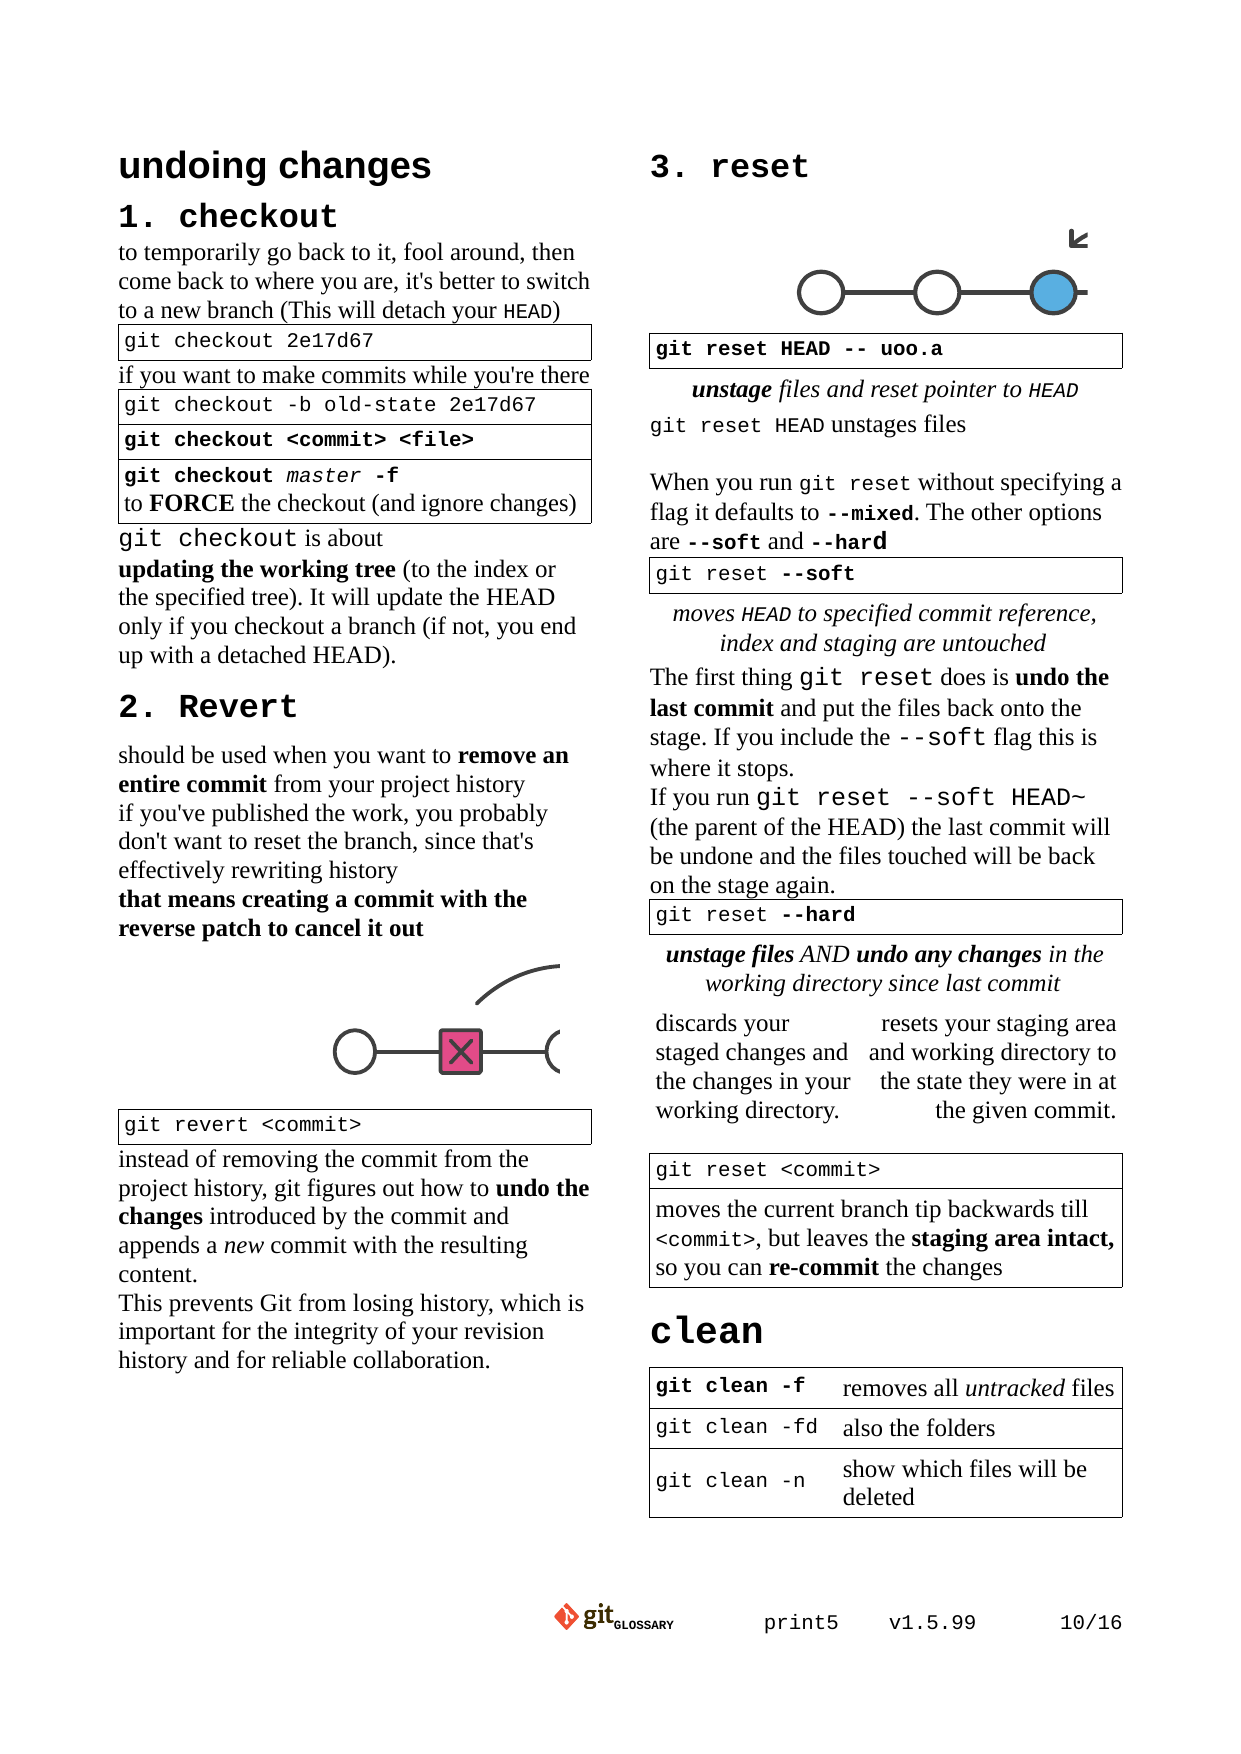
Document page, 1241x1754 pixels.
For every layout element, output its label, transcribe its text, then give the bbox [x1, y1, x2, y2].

text git checkout is about [118, 524, 591, 554]
table_cell discards your staged changes and the changes in your working directory. [650, 1003, 858, 1129]
text If you run git reset --soft HEAD~ (the parent of the HEAD) the last commit will be undone and the files touched will be back on the stage again. [649, 782, 1122, 899]
text should be used when you want to remove an entire commit from your project history [118, 740, 591, 798]
text git reset HEAD unstages files [649, 409, 1122, 438]
table_header git clean -f [650, 1368, 837, 1407]
text to temporarily go back to it, fool around, then come back to where you are, it's better to switch to a new branch (This will detach your HEAD) [118, 237, 591, 324]
subtitle 3. reset [649, 149, 1122, 187]
table_cell git checkout <commit> <file> [119, 425, 591, 459]
table_cell git clean -fd [650, 1409, 837, 1448]
subtitle undoing changes [118, 143, 591, 187]
text When you run git reset without specifying a flag it defaults to --mixed. The other options are --soft and --hard [649, 467, 1122, 557]
table_cell resets your staging area and working directory to the state they were in at the given commit. [858, 1003, 1122, 1129]
table_cell show which files will be deleted [837, 1449, 1122, 1517]
table_header git checkout 2e17d67 [119, 325, 591, 359]
table_cell also the folders [837, 1409, 1122, 1448]
table_cell git checkout master -f to FORCE the checkout (and ignore changes) [119, 460, 591, 523]
table_header git checkout -b old-state 2e17d67 [119, 390, 591, 424]
text instead of removing the commit from the project history, git figures out how to undo the changes introduced by the commit and appends a new commit with the resulting content. [118, 1145, 591, 1288]
table_header git revert <commit> [119, 1110, 591, 1144]
table_cell unstage files AND undo any changes in the working directory since last commit [650, 935, 1122, 1003]
text that means creating a commit with the reverse patch to cancel it out [118, 884, 591, 941]
table_header removes all untracked files [837, 1368, 1122, 1407]
table_header git reset HEAD -- uoo.a [650, 334, 1122, 368]
text The first thing git reset does is undo the last commit and put the files back onto the stage. If you include the --soft flag this is where it stops. [649, 662, 1122, 782]
table_header git reset --hard [650, 900, 1122, 934]
table_header git reset --soft [650, 558, 1122, 592]
text if you've published the work, you probably don't want to reset the branch, since that's effectively rewriting history [118, 798, 591, 884]
text updating the working tree (to the index or the specified tree). It will update the HEAD only if you checkout a branch (if not, you end up with a detached HEAD). [118, 554, 591, 669]
table_cell unstage files and reset pointer to HEAD [650, 369, 1122, 409]
subtitle 1. checkout [118, 199, 591, 237]
table_header git reset <commit> [650, 1154, 1122, 1188]
table_cell moves HEAD to specified commit reference, index and staging are untouched [650, 594, 1122, 662]
text This prevents Git from losing history, which is important for the integrity of your revision history and for reliable collaboration. [118, 1288, 591, 1374]
subtitle clean [649, 1312, 1122, 1355]
subtitle 2. Revert [118, 689, 591, 728]
table_cell git clean -n [650, 1449, 837, 1517]
table_cell moves the current branch tip backwards till <commit>, but leaves the staging area intact, so you can re-commit the changes [650, 1189, 1122, 1287]
picture [554, 1603, 614, 1630]
text if you want to make commits while you're there [118, 361, 591, 388]
